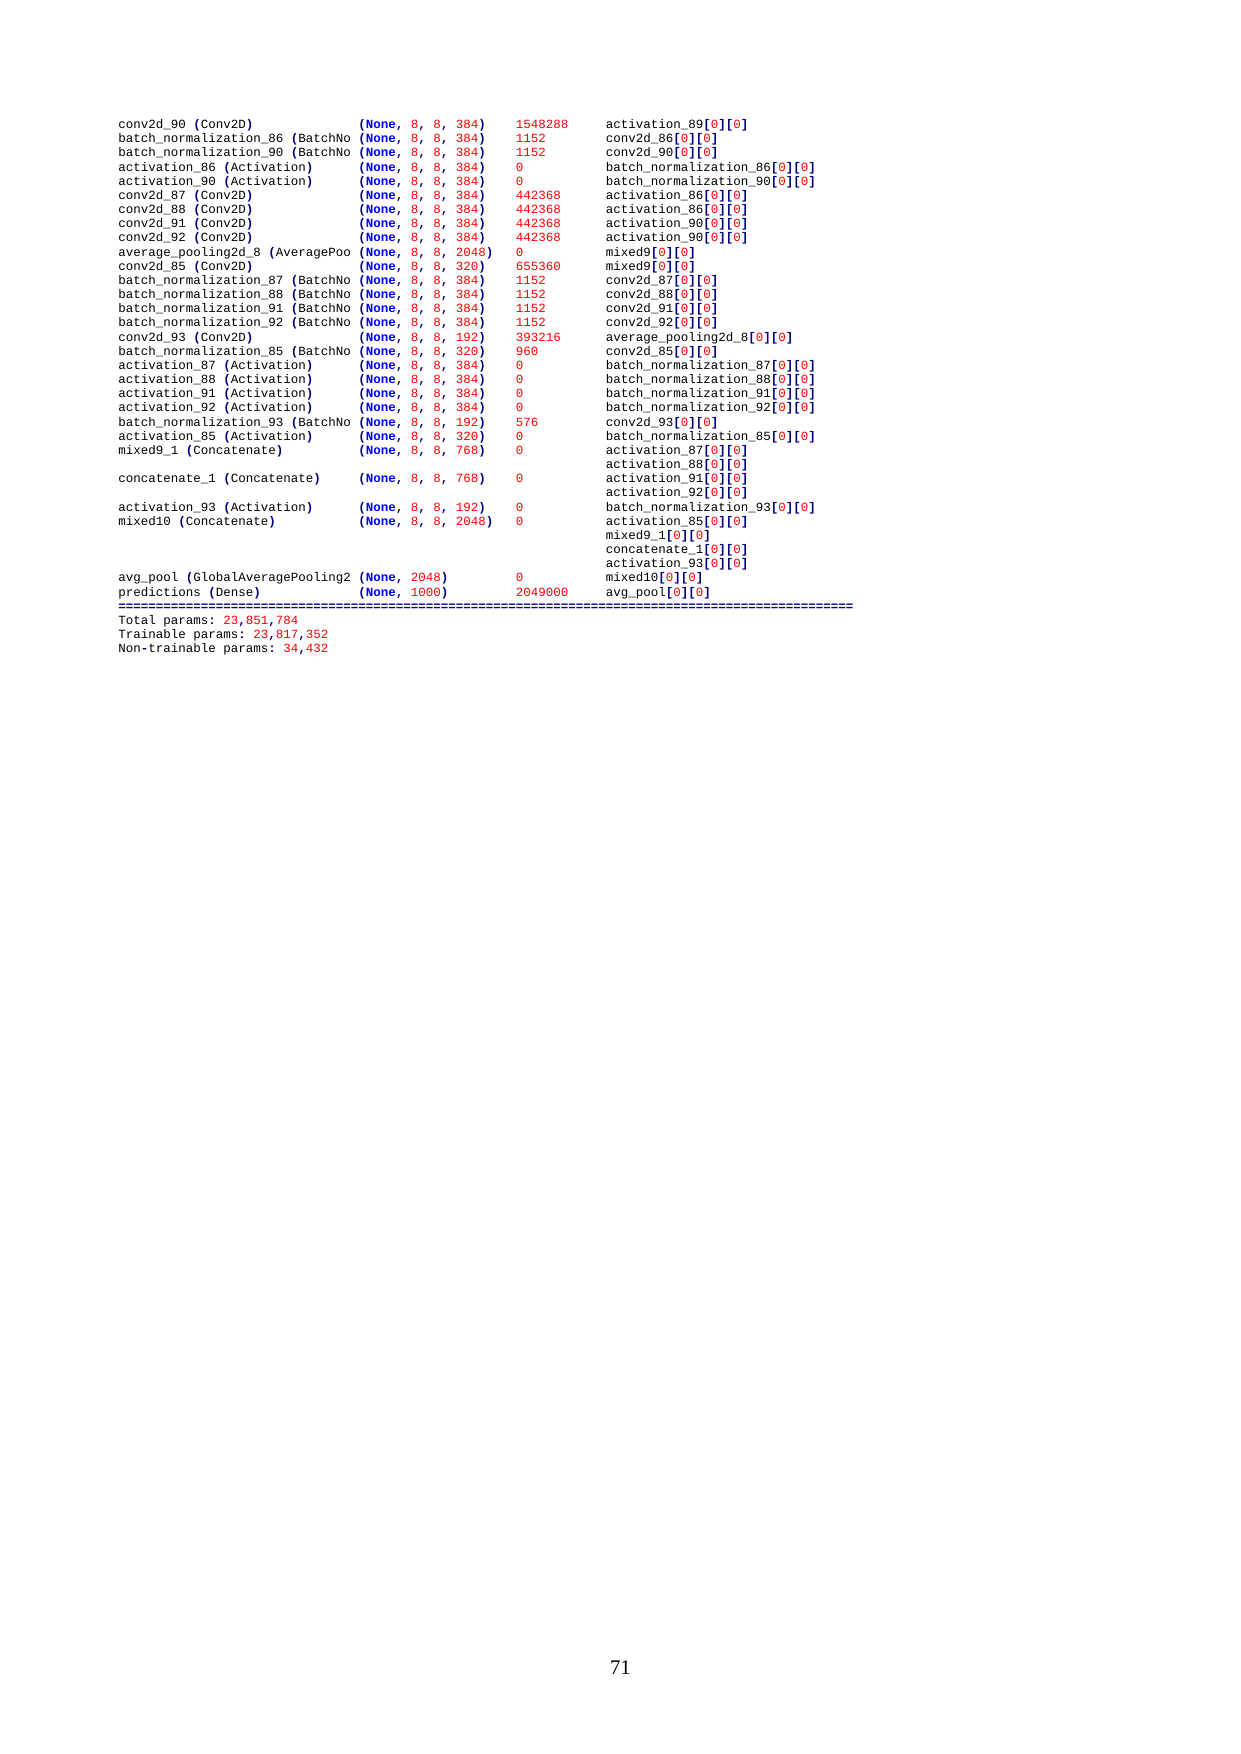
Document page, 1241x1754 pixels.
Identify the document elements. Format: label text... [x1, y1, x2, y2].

text batch_normalization_92 (BatchNo (None, 8, 8, 384) 1152 conv2d_92[0][0] [118, 316, 1122, 331]
text batch_normalization_88 (BatchNo (None, 8, 8, 384) 1152 conv2d_88[0][0] [118, 288, 1122, 302]
text ================================================================================================== [118, 600, 1122, 614]
text batch_normalization_85 (BatchNo (None, 8, 8, 320) 960 conv2d_85[0][0] [118, 345, 1122, 359]
text activation_85 (Activation) (None, 8, 8, 320) 0 batch_normalization_85[0][0] [118, 430, 1122, 444]
text activation_87 (Activation) (None, 8, 8, 384) 0 batch_normalization_87[0][0] [118, 359, 1122, 373]
text batch_normalization_86 (BatchNo (None, 8, 8, 384) 1152 conv2d_86[0][0] [118, 132, 1122, 146]
text batch_normalization_93 (BatchNo (None, 8, 8, 192) 576 conv2d_93[0][0] [118, 416, 1122, 430]
text activation_88 (Activation) (None, 8, 8, 384) 0 batch_normalization_88[0][0] [118, 373, 1122, 387]
text Trainable params: 23,817,352 [118, 628, 1122, 642]
text batch_normalization_90 (BatchNo (None, 8, 8, 384) 1152 conv2d_90[0][0] [118, 146, 1122, 161]
text average_pooling2d_8 (AveragePoo (None, 8, 8, 2048) 0 mixed9[0][0] [118, 246, 1122, 260]
text activation_90 (Activation) (None, 8, 8, 384) 0 batch_normalization_90[0][0] [118, 175, 1122, 189]
text conv2d_92 (Conv2D) (None, 8, 8, 384) 442368 activation_90[0][0] [118, 231, 1122, 246]
text activation_86 (Activation) (None, 8, 8, 384) 0 batch_normalization_86[0][0] [118, 161, 1122, 175]
text batch_normalization_91 (BatchNo (None, 8, 8, 384) 1152 conv2d_91[0][0] [118, 302, 1122, 316]
text mixed10 (Concatenate) (None, 8, 8, 2048) 0 activation_85[0][0] [118, 515, 1122, 529]
text conv2d_87 (Conv2D) (None, 8, 8, 384) 442368 activation_86[0][0] [118, 189, 1122, 203]
text batch_normalization_87 (BatchNo (None, 8, 8, 384) 1152 conv2d_87[0][0] [118, 274, 1122, 288]
text Total params: 23,851,784 [118, 614, 1122, 628]
text conv2d_93 (Conv2D) (None, 8, 8, 192) 393216 average_pooling2d_8[0][0] [118, 331, 1122, 345]
text activation_93[0][0] [118, 557, 1122, 571]
text conv2d_91 (Conv2D) (None, 8, 8, 384) 442368 activation_90[0][0] [118, 217, 1122, 231]
text predictions (Dense) (None, 1000) 2049000 avg_pool[0][0] [118, 586, 1122, 600]
text activation_92[0][0] [118, 486, 1122, 501]
text Non-trainable params: 34,432 [118, 642, 1122, 656]
text conv2d_90 (Conv2D) (None, 8, 8, 384) 1548288 activation_89[0][0] [118, 118, 1122, 132]
text activation_93 (Activation) (None, 8, 8, 192) 0 batch_normalization_93[0][0] [118, 501, 1122, 515]
text conv2d_88 (Conv2D) (None, 8, 8, 384) 442368 activation_86[0][0] [118, 203, 1122, 217]
text activation_88[0][0] [118, 458, 1122, 472]
text concatenate_1[0][0] [118, 543, 1122, 557]
text activation_91 (Activation) (None, 8, 8, 384) 0 batch_normalization_91[0][0] [118, 387, 1122, 401]
text activation_92 (Activation) (None, 8, 8, 384) 0 batch_normalization_92[0][0] [118, 401, 1122, 416]
text concatenate_1 (Concatenate) (None, 8, 8, 768) 0 activation_91[0][0] [118, 472, 1122, 486]
text avg_pool (GlobalAveragePooling2 (None, 2048) 0 mixed10[0][0] [118, 571, 1122, 586]
text mixed9_1 (Concatenate) (None, 8, 8, 768) 0 activation_87[0][0] [118, 444, 1122, 458]
text conv2d_85 (Conv2D) (None, 8, 8, 320) 655360 mixed9[0][0] [118, 260, 1122, 274]
text mixed9_1[0][0] [118, 529, 1122, 543]
